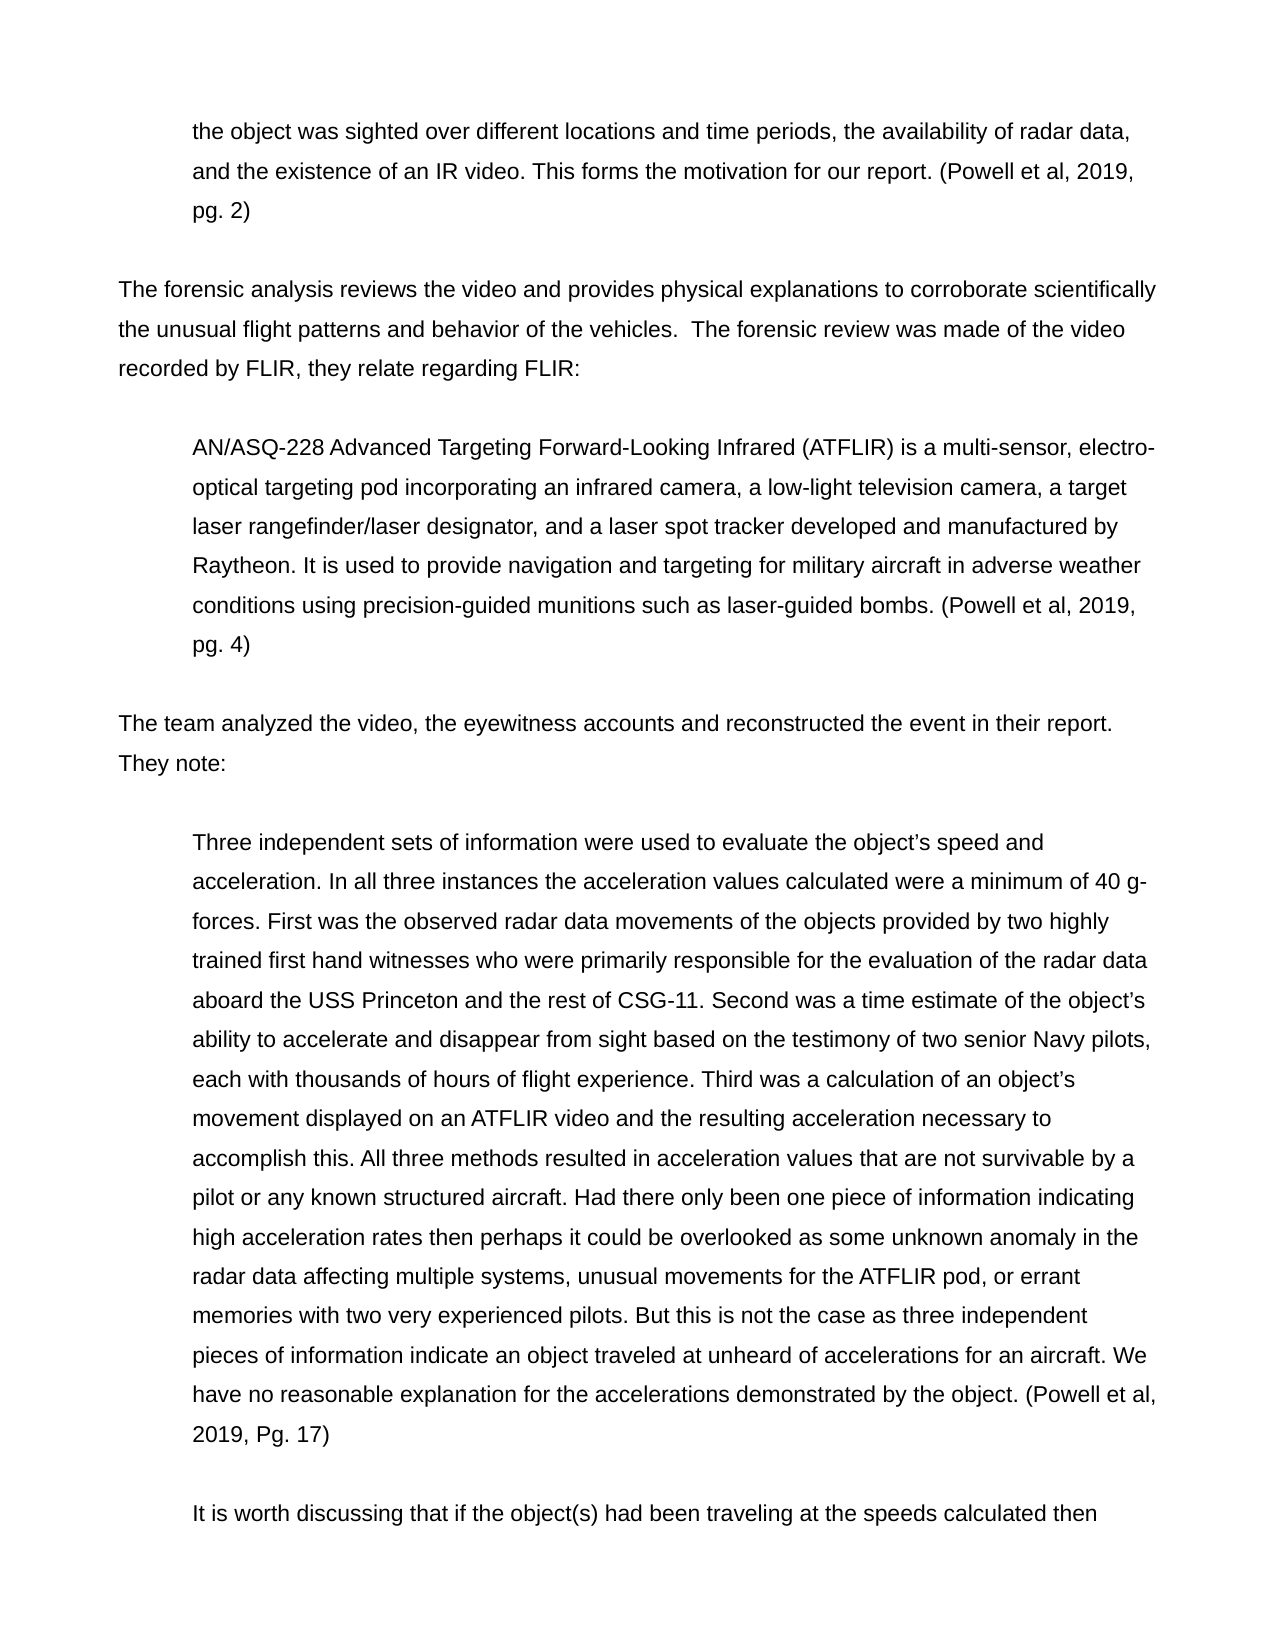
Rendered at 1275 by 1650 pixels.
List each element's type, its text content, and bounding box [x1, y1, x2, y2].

text AN/ASQ-228 Advanced Targeting Forward-Looking Infrared (ATFLIR) is a multi-sensor, electro-optical targeting pod incorporating an infrared camera, a low-light television camera, a target laser rangefinder/laser designator, and a laser spot tracker developed and manufactured by Raytheon. It is used to provide navigation and targeting for military aircraft in adverse weather conditions using precision-guided munitions such as laser-guided bombs. (Powell et al, 2019, pg. 4) [192, 434, 1157, 658]
text Three independent sets of information were used to evaluate the object’s speed and acceleration. In all three instances the acceleration values calculated were a minimum of 40 g- [192, 829, 1157, 894]
text each with thousands of hours of flight experience. Third was a calculation of an object’s [192, 1066, 1157, 1092]
text movement displayed on an ATFLIR video and the resulting acceleration necessary to accomplish this. All three methods resulted in acceleration values that are not survivable by a pilot or any known structured aircraft. Had there only been one piece of information indicating high acceleration rates then perhaps it could be overlooked as some unknown anomaly in the radar data affecting multiple systems, unusual movements for the ATFLIR pod, or errant memories with two very experienced pilots. But this is not the case as three independent pieces of information indicate an object traveled at unheard of accelerations for an aircraft. We have no reasonable explanation for the accelerations demonstrated by the object. (Powell et al, 2019, Pg. 17) [192, 1105, 1157, 1447]
text forces. First was the observed radar data movements of the objects provided by two highly trained first hand witnesses who were primarily responsible for the evaluation of the radar data [192, 908, 1157, 973]
text The team analyzed the video, the eyewitness accounts and reconstructed the event in their report. They note: [118, 710, 1157, 776]
text The forensic analysis reviews the video and provides physical explanations to corroborate scientifically the unusual flight patterns and behavior of the vehicles. The forensic review was made of the video recorded by FLIR, they relate regarding FLIR: [118, 276, 1157, 381]
text ability to accelerate and disappear from sight based on the testimony of two senior Navy pilots, [192, 1026, 1157, 1052]
text the object was sighted over different locations and time periods, the availability of radar data, and the existence of an IR video. This forms the motivation for our report. (Powell et al, 2019, pg. 2) [192, 118, 1157, 223]
text aboard the USS Princeton and the rest of CSG-11. Second was a time estimate of the object’s [192, 987, 1157, 1013]
text It is worth discussing that if the object(s) had been traveling at the speeds calculated then [192, 1500, 1157, 1526]
